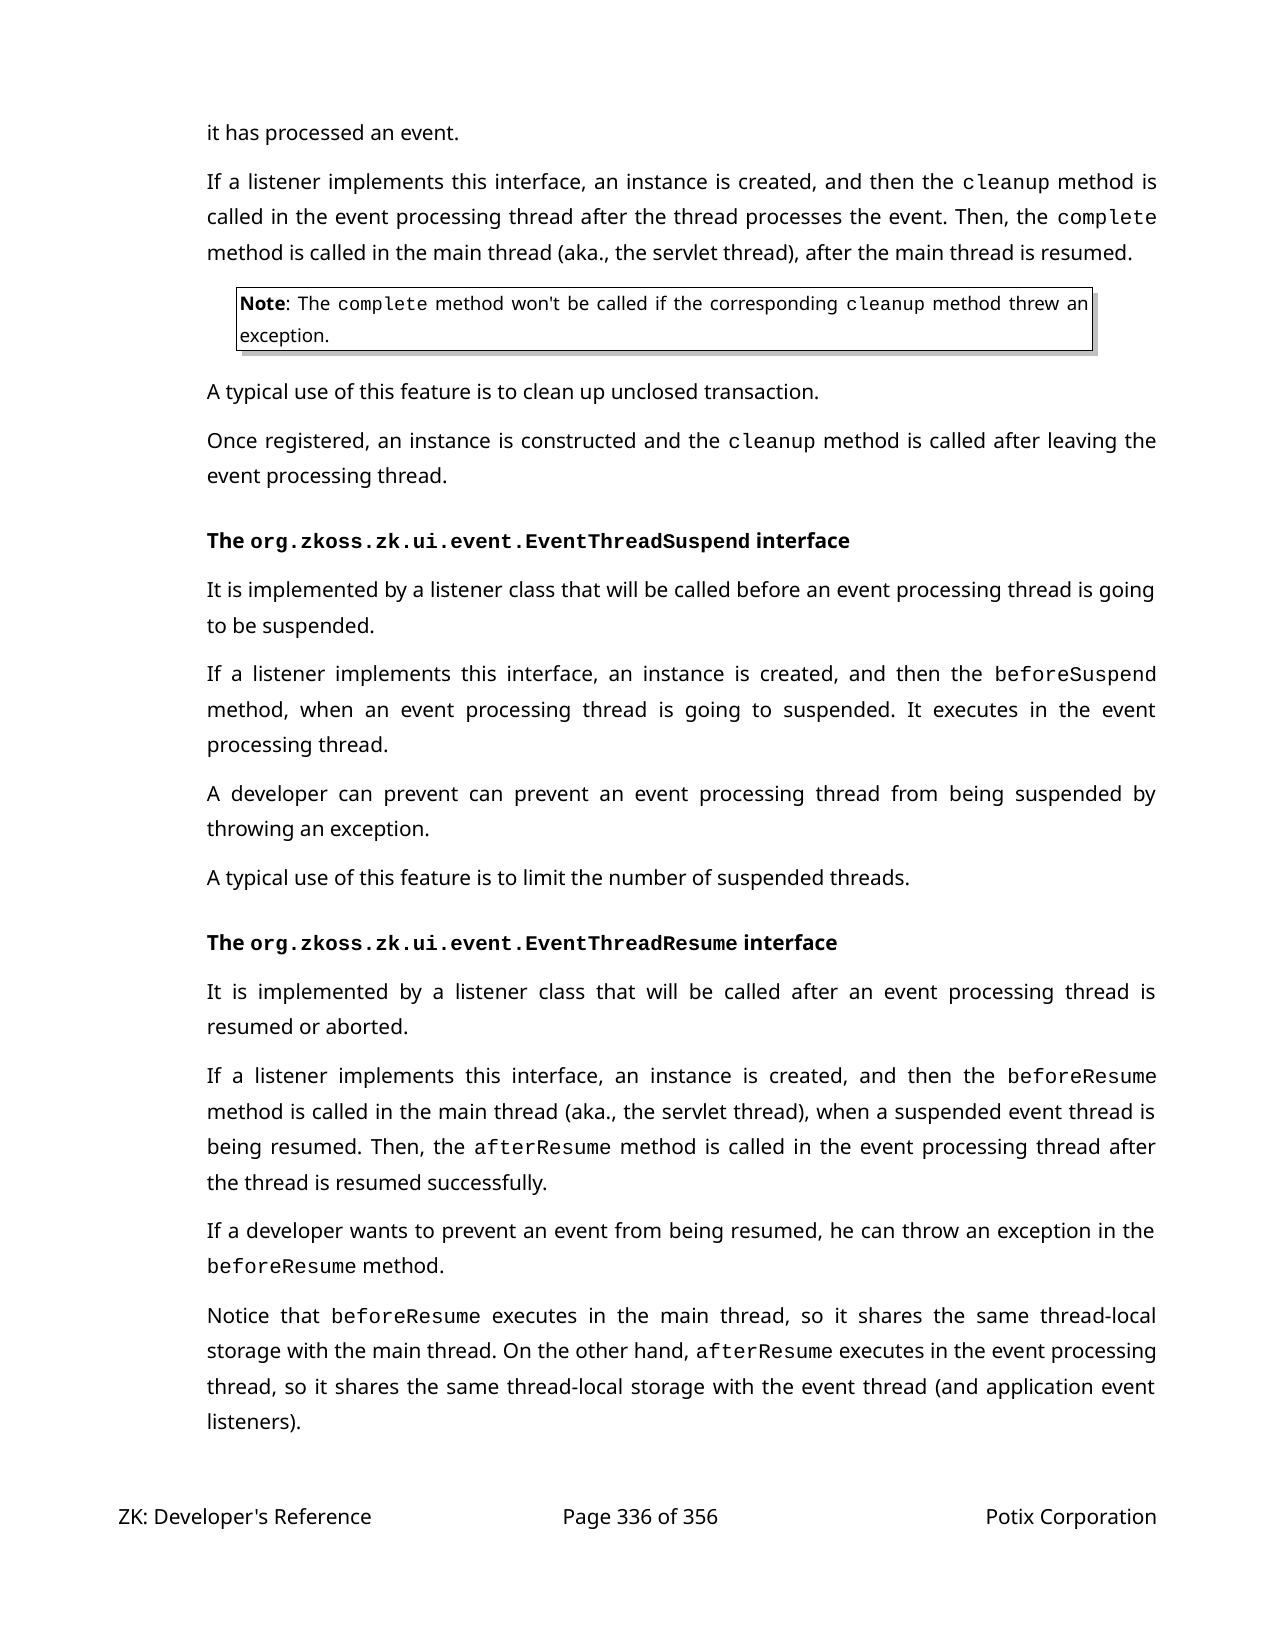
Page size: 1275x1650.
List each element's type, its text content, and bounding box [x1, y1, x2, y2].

text If a developer wants to prevent an event from being resumed, he can throw an exception in the beforeResume method. [207, 1216, 1157, 1280]
text A developer can prevent can prevent an event processing thread from being suspended by throwing an exception. [207, 779, 1157, 843]
text Once registered, an instance is constructed and the cleanup method is called after leaving the event processing thread. [207, 426, 1157, 490]
text If a listener implements this interface, an instance is created, and then the beforeSuspend method, when an event processing thread is going to suspended. It executes in the event processing thread. [207, 659, 1157, 758]
text If a listener implements this interface, an instance is created, and then the cleanup method is called in the event processing thread after the thread processes the event. Then, the complete method is called in the main thread (aka., the servlet thread), after the main thread is resumed. [207, 167, 1157, 266]
text Note: The complete method won't be called if the corresponding cleanup method threw an exception. [237, 288, 1092, 350]
text A typical use of this feature is to clean up unclosed transaction. [207, 377, 1157, 405]
text it has processed an event. [207, 118, 1157, 146]
text If a listener implements this interface, an instance is created, and then the beforeResume method is called in the main thread (aka., the servlet thread), when a suspended event thread is being resumed. Then, the afterResume method is called in the event processing thread after the thread is resumed successfully. [207, 1061, 1157, 1196]
text It is implemented by a listener class that will be called after an event processing thread is resumed or aborted. [207, 977, 1157, 1041]
text A typical use of this feature is to limit the number of suspended threads. [207, 863, 1157, 891]
text Notice that beforeResume executes in the main thread, so it shares the same thread-local storage with the main thread. On the other hand, afterResume executes in the event processing thread, so it shares the same thread-local storage with the event thread (and application event listeners). [207, 1301, 1157, 1435]
text It is implemented by a listener class that will be called before an event processing thread is going to be suspended. [207, 576, 1157, 639]
subtitle The org.zkoss.zk.ui.event.EventThreadResume interface [207, 928, 1157, 957]
subtitle The org.zkoss.zk.ui.event.EventThreadSuspend interface [207, 526, 1157, 555]
